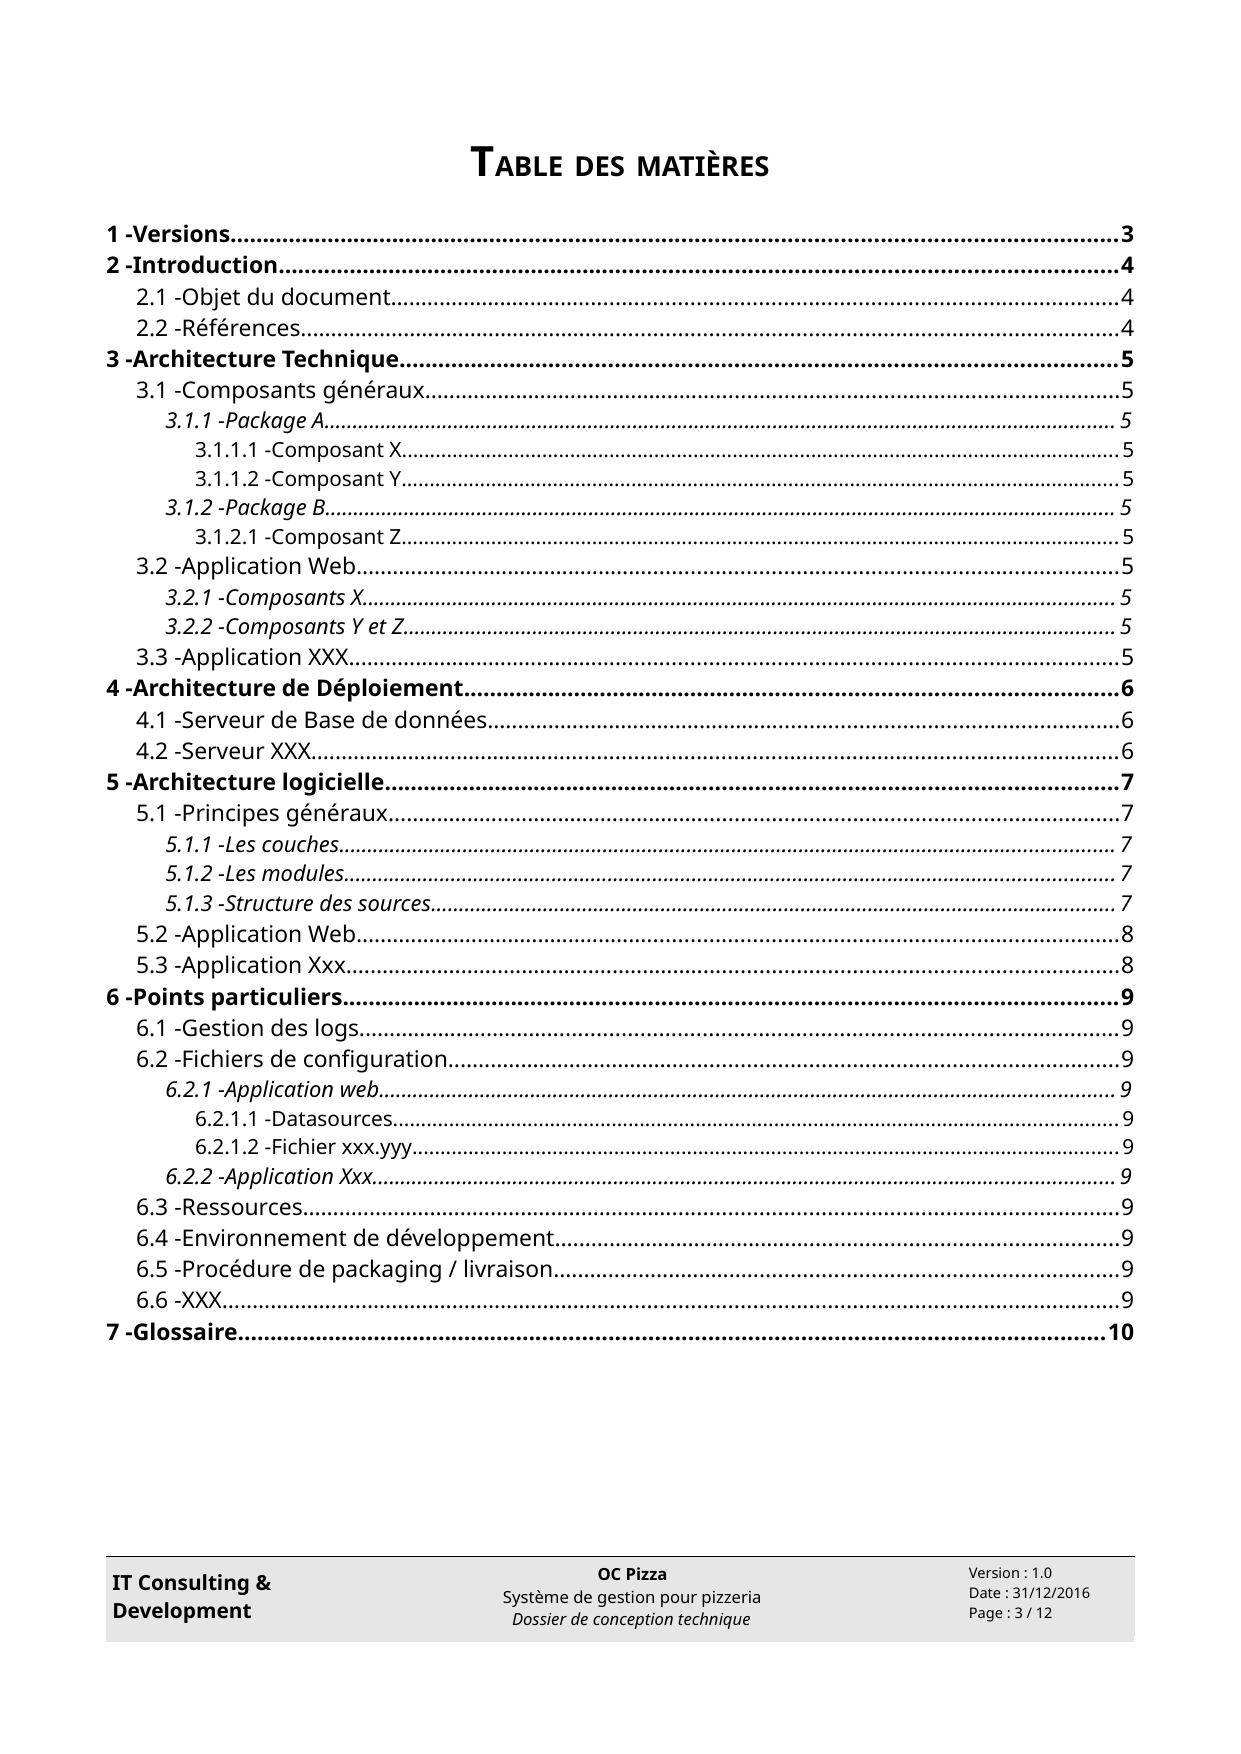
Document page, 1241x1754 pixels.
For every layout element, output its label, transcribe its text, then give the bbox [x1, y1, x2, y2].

text 6.2.2 -Application Xxx 9 [165, 1161, 1134, 1191]
text 3.2.2 -Composants Y et Z 5 [165, 611, 1134, 641]
text 6.4 -Environnement de développement 9 [136, 1222, 1134, 1253]
text 3.2 -Application Web 5 [136, 550, 1134, 582]
text 3 -Architecture Technique 5 [106, 343, 1134, 374]
subtitle Table des matières [106, 132, 1134, 188]
text 5.1.2 -Les modules 7 [165, 858, 1134, 888]
text 3.1 -Composants généraux 5 [136, 374, 1134, 405]
text 4 -Architecture de Déploiement 6 [106, 672, 1134, 704]
text 3.1.1.2 -Composant Y 5 [195, 464, 1134, 492]
text 6.6 -XXX 9 [136, 1284, 1134, 1316]
text 6 -Points particuliers 9 [106, 981, 1134, 1012]
text 6.2.1.2 -Fichier xxx.yyy 9 [195, 1132, 1134, 1161]
text 2.1 -Objet du document 4 [136, 280, 1134, 312]
text 6.2 -Fichiers de configuration 9 [136, 1043, 1134, 1074]
text 3.1.1 -Package A 5 [165, 405, 1134, 435]
text 7 -Glossaire 10 [106, 1316, 1134, 1347]
text 3.3 -Application XXX... 5 [136, 641, 1134, 672]
text 6.2.1 -Application web 9 [165, 1074, 1134, 1104]
text 5.1.3 -Structure des sources 7 [165, 888, 1134, 918]
text 5.2 -Application Web 8 [136, 918, 1134, 949]
text 5.3 -Application Xxx 8 [136, 949, 1134, 981]
text 3.1.2.1 -Composant Z 5 [195, 522, 1134, 550]
text 3.1.1.1 -Composant X 5 [195, 435, 1134, 464]
text 5.1 -Principes généraux 7 [136, 797, 1134, 829]
text 1 -Versions 3 [106, 218, 1134, 249]
text 6.1 -Gestion des logs 9 [136, 1012, 1134, 1043]
text 2.2 -Références 4 [136, 312, 1134, 343]
text 4.2 -Serveur XXX 6 [136, 735, 1134, 766]
text 6.3 -Ressources 9 [136, 1191, 1134, 1222]
text 5 -Architecture logicielle 7 [106, 766, 1134, 797]
text 3.1.2 -Package B 5 [165, 492, 1134, 522]
text 4.1 -Serveur de Base de données 6 [136, 704, 1134, 735]
text 3.2.1 -Composants X 5 [165, 582, 1134, 611]
text 5.1.1 -Les couches 7 [165, 829, 1134, 858]
text 2 -Introduction 4 [106, 249, 1134, 280]
text 6.5 -Procédure de packaging / livraison 9 [136, 1253, 1134, 1284]
text 6.2.1.1 -Datasources 9 [195, 1104, 1134, 1132]
